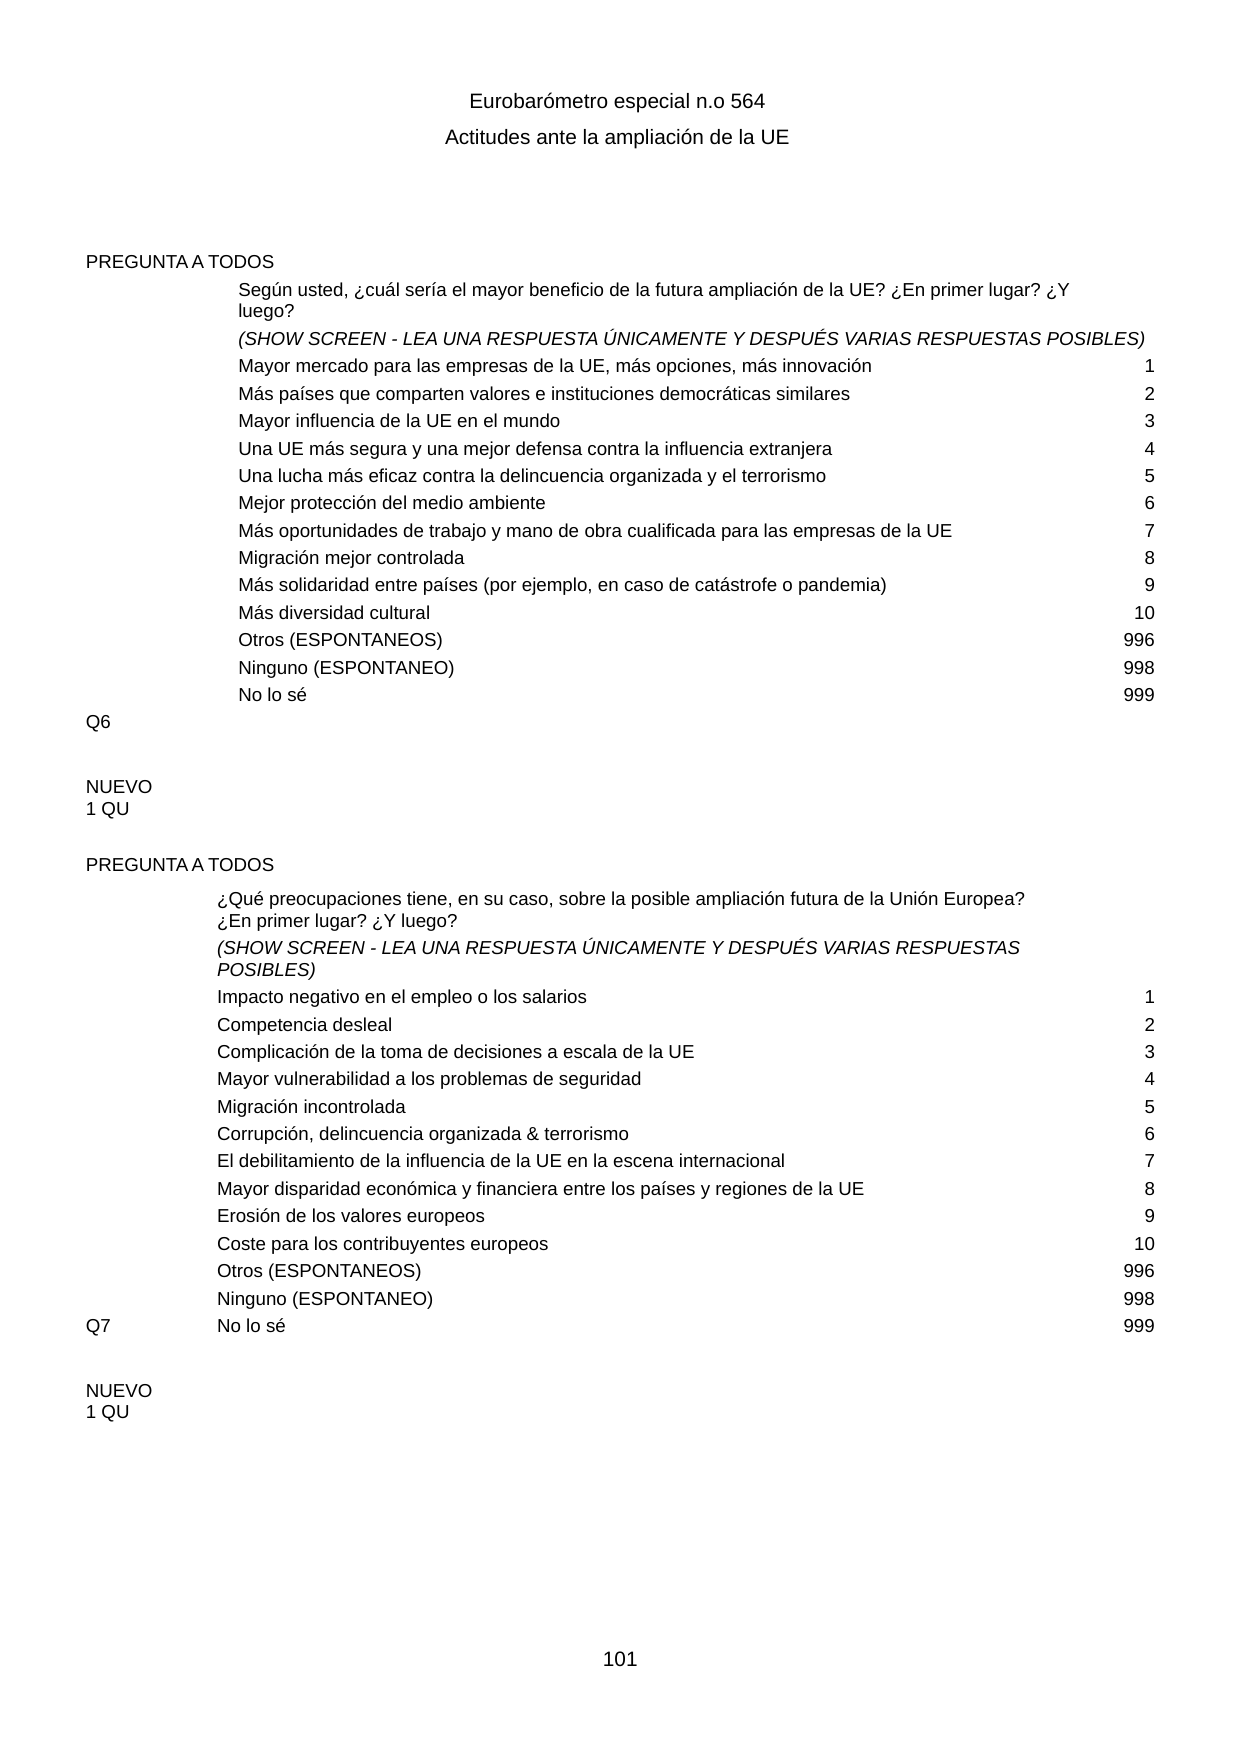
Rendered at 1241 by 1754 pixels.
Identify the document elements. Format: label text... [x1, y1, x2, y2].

table_cell Migración mejor controlada [235, 544, 1048, 571]
table_cell [1049, 736, 1157, 767]
table_cell Impacto negativo en el empleo o los salarios [214, 983, 988, 1010]
table_header PREGUNTA A TODOS [83, 220, 1157, 276]
table_cell 7 [989, 1148, 1157, 1175]
table_cell 998 [1049, 654, 1157, 681]
table_cell [989, 1426, 1048, 1460]
table_cell 4 [1049, 434, 1157, 462]
table_cell [235, 1426, 988, 1460]
table_cell 996 [989, 1257, 1157, 1284]
table_cell Q7 [83, 878, 214, 1339]
table_cell 6 [1049, 489, 1157, 517]
table_cell Ninguno (ESPONTANEO) [214, 1284, 988, 1312]
table_cell 9 [1049, 571, 1157, 599]
table_cell (SHOW SCREEN - LEA UNA RESPUESTA ÚNICAMENTE Y DESPUÉS VARIAS RESPUESTAS POSIBLES) [214, 934, 1048, 983]
table_cell Ninguno (ESPONTANEO) [235, 654, 1048, 681]
table_cell Una UE más segura y una mejor defensa contra la influencia extranjera [235, 434, 1048, 462]
table_cell 6 [989, 1120, 1157, 1147]
table_cell [1049, 708, 1157, 736]
table_cell [83, 736, 235, 767]
table_cell No lo sé [235, 681, 1048, 708]
table_cell 10 [1049, 599, 1157, 626]
table_cell [1049, 1370, 1157, 1426]
table_cell NUEVO 1 QU [83, 1370, 1048, 1426]
table_cell Mayor influencia de la UE en el mundo [235, 407, 1048, 434]
table_cell 5 [989, 1093, 1157, 1120]
table_cell ¿Qué preocupaciones tiene, en su caso, sobre la posible ampliación futura de la Unión Europea? ¿En primer lugar? ¿Y luego? [214, 878, 1048, 934]
table_cell Otros (ESPONTANEOS) [235, 626, 1048, 653]
table_cell Más oportunidades de trabajo y mano de obra cualificada para las empresas de la UE [235, 517, 1048, 544]
table_cell Mayor mercado para las empresas de la UE, más opciones, más innovación [235, 352, 1048, 379]
table_cell [235, 736, 1048, 767]
table_cell Complicación de la toma de decisiones a escala de la UE [214, 1038, 988, 1065]
table_cell 7 [1049, 517, 1157, 544]
table_cell NUEVO 1 QU [83, 767, 1157, 822]
table_cell [214, 1426, 235, 1460]
table_cell [214, 1339, 988, 1370]
table_cell 998 [989, 1284, 1157, 1312]
table_cell 3 [1049, 407, 1157, 434]
table_cell Mayor vulnerabilidad a los problemas de seguridad [214, 1065, 988, 1093]
table_cell [1049, 878, 1157, 934]
table_cell 3 [989, 1038, 1157, 1065]
table_cell [1049, 823, 1157, 878]
table_cell Más diversidad cultural [235, 599, 1048, 626]
table_cell Migración incontrolada [214, 1093, 988, 1120]
table_cell 999 [1049, 681, 1157, 708]
table_cell [1049, 1426, 1157, 1460]
table_cell Mayor disparidad económica y financiera entre los países y regiones de la UE [214, 1175, 988, 1202]
table_cell 996 [1049, 626, 1157, 653]
table_cell Competencia desleal [214, 1010, 988, 1038]
table_cell 1 [989, 983, 1157, 1010]
table_cell No lo sé [214, 1312, 988, 1339]
table_cell 8 [1049, 544, 1157, 571]
table_cell Una lucha más eficaz contra la delincuencia organizada y el terrorismo [235, 462, 1048, 489]
table_cell 8 [989, 1175, 1157, 1202]
table_cell El debilitamiento de la influencia de la UE en la escena internacional [214, 1148, 988, 1175]
table_cell Erosión de los valores europeos [214, 1202, 988, 1229]
table_cell [989, 1339, 1157, 1370]
table_cell Otros (ESPONTANEOS) [214, 1257, 988, 1284]
table_cell Corrupción, delincuencia organizada & terrorismo [214, 1120, 988, 1147]
table_cell Más solidaridad entre países (por ejemplo, en caso de catástrofe o pandemia) [235, 571, 1048, 599]
table_cell [83, 1426, 214, 1460]
table_cell [1049, 934, 1157, 983]
table_cell 2 [1049, 380, 1157, 407]
table_cell [235, 708, 1048, 736]
table_cell PREGUNTA A TODOS [83, 823, 1048, 878]
table_cell 5 [1049, 462, 1157, 489]
table_cell 10 [989, 1230, 1157, 1257]
table_cell 9 [989, 1202, 1157, 1229]
table_cell 999 [989, 1312, 1157, 1339]
table_cell Coste para los contribuyentes europeos [214, 1230, 988, 1257]
table_cell (SHOW SCREEN - LEA UNA RESPUESTA ÚNICAMENTE Y DESPUÉS VARIAS RESPUESTAS POSIBLES) [235, 325, 1157, 352]
table_cell Más países que comparten valores e instituciones democráticas similares [235, 380, 1048, 407]
table_cell Q6 [83, 276, 235, 736]
table_cell 4 [989, 1065, 1157, 1093]
table_cell [83, 1339, 214, 1370]
table_cell Mejor protección del medio ambiente [235, 489, 1048, 517]
table_cell 2 [989, 1010, 1157, 1038]
table_cell Según usted, ¿cuál sería el mayor beneficio de la futura ampliación de la UE? ¿En primer lugar? ¿Y luego? [235, 276, 1157, 325]
table_cell 1 [1049, 352, 1157, 379]
